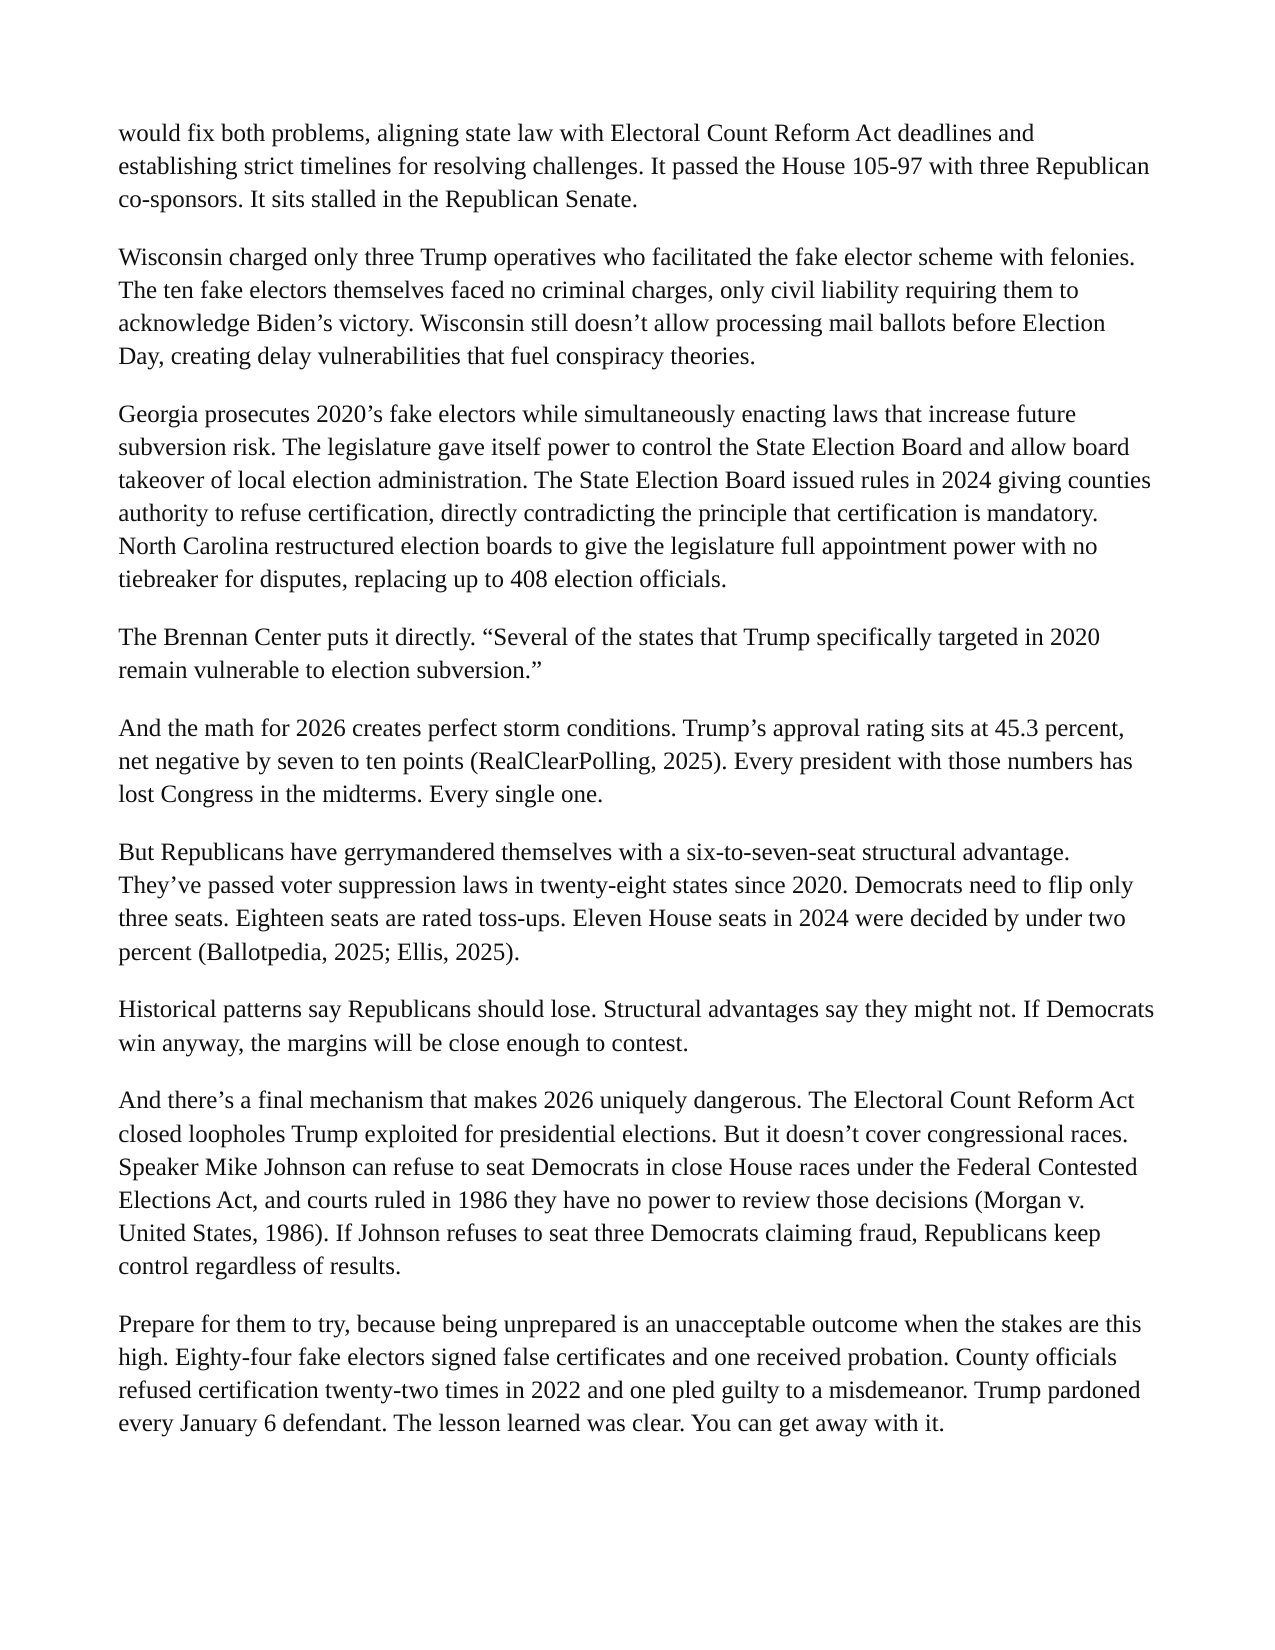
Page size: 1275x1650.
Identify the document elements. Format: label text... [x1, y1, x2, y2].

text Georgia prosecutes 2020’s fake electors while simultaneously enacting laws that increase future subversion risk. The legislature gave itself power to control the State Election Board and allow board takeover of local election administration. The State Election Board issued rules in 2024 giving counties authority to refuse certification, directly contradicting the principle that certification is mandatory. North Carolina restructured election boards to give the legislature full appointment power with no tiebreaker for disputes, replacing up to 408 election officials. [118, 399, 1157, 593]
text would fix both problems, aligning state law with Electoral Count Reform Act deadlines and establishing strict timelines for resolving challenges. It passed the House 105-97 with three Republican co-sponsors. It sits stalled in the Republican Senate. [118, 118, 1157, 213]
text But Republicans have gerrymandered themselves with a six-to-seven-seat structural advantage. They’ve passed voter suppression laws in twenty-eight states since 2020. Democrats need to flip only three seats. Eighteen seats are rated toss-ups. Eleven House seats in 2024 were decided by under two percent (Ballotpedia, 2025; Ellis, 2025). [118, 837, 1157, 965]
text Prepare for them to try, because being unprepared is an unacceptable outcome when the stakes are this high. Eighty-four fake electors signed false certificates and one received probation. County officials refused certification twenty-two times in 2022 and one pled guilty to a misdemeanor. Trump pardoned every January 6 defendant. The lesson learned was clear. You can get away with it. [118, 1309, 1157, 1437]
text And there’s a final mechanism that makes 2026 uniquely dangerous. The Electoral Count Reform Act closed loopholes Trump exploited for presidential elections. But it doesn’t cover congressional races. Speaker Mike Johnson can refuse to seat Democrats in close House races under the Federal Contested Elections Act, and courts ruled in 1986 they have no power to review those decisions (Morgan v. United States, 1986). If Johnson refuses to seat three Democrats claiming fraud, Republicans keep control regardless of results. [118, 1086, 1157, 1279]
text The Brennan Center puts it directly. “Several of the states that Trump specifically targeted in 2020 remain vulnerable to election subversion.” [118, 622, 1157, 684]
text Historical patterns say Republicans should lose. Structural advantages say they might not. If Democrats win anyway, the margins will be close enough to contest. [118, 994, 1157, 1056]
text And the math for 2026 creates perfect storm conditions. Trump’s approval rating sits at 45.3 percent, net negative by seven to ten points (RealClearPolling, 2025). Every president with those numbers has lost Congress in the midterms. Every single one. [118, 713, 1157, 808]
text Wisconsin charged only three Trump operatives who facilitated the fake elector scheme with felonies. The ten fake electors themselves faced no criminal charges, only civil liability requiring them to acknowledge Biden’s victory. Wisconsin still doesn’t allow processing mail ballots before Election Day, creating delay vulnerabilities that fuel conspiracy theories. [118, 242, 1157, 370]
